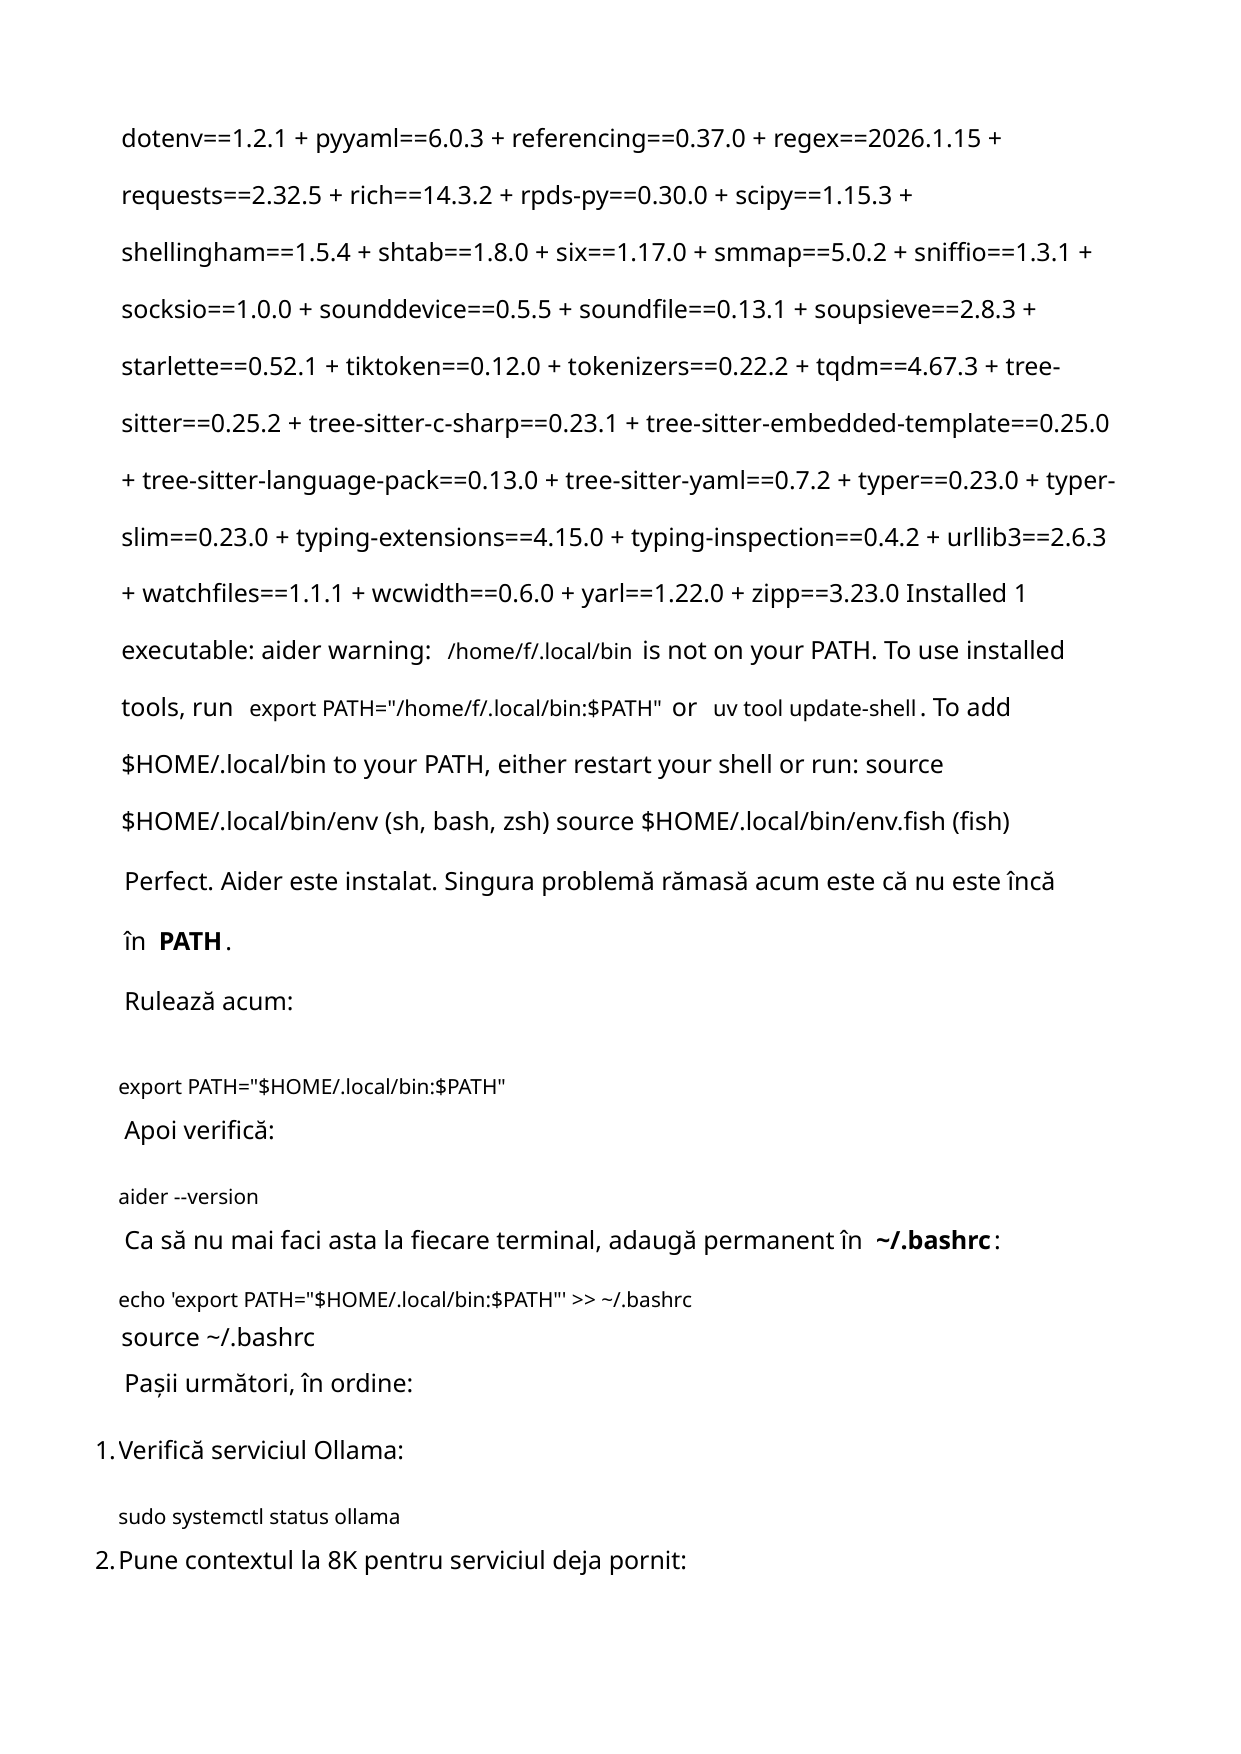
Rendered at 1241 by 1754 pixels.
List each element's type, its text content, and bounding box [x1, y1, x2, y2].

text Pașii următori, în ordine: [119, 1361, 1122, 1403]
text [510, 1069, 1122, 1103]
list Verifică serviciul Ollama: [119, 1426, 1122, 1472]
text [319, 1317, 1122, 1357]
text Apoi verifică: [119, 1107, 1122, 1152]
text [696, 1282, 1122, 1317]
text sudo systemctl status ollama [118, 1500, 404, 1533]
text [405, 1499, 1122, 1533]
text source ~/.bashrc [119, 1318, 318, 1357]
text echo 'export PATH="$HOME/.local/bin:$PATH"' >> ~/.bashrc [118, 1284, 695, 1317]
text Rulează acum: [119, 978, 1122, 1024]
text dotenv==1.2.1 + pyyaml==6.0.3 + referencing==0.37.0 + regex==2026.1.15 + requests==2.32.5 + rich==14.3.2 + rpds-py==0.30.0 + scipy==1.15.3 + shellingham==1.5.4 + shtab==1.8.0 + six==1.17.0 + smmap==5.0.2 + sniffio==1.3.1 + socksio==1.0.0 + sounddevice==0.5.5 + soundfile==0.13.1 + soupsieve==2.8.3 + starlette==0.52.1 + tiktoken==0.12.0 + tokenizers==0.22.2 + tqdm==4.67.3 + tree-sitter==0.25.2 + tree-sitter-c-sharp==0.23.1 + tree-sitter-embedded-template==0.25.0 + tree-sitter-language-pack==0.13.0 + tree-sitter-yaml==0.7.2 + typer==0.23.0 + typer-slim==0.23.0 + typing-extensions==4.15.0 + typing-inspection==0.4.2 + urllib3==2.6.3 + watchfiles==1.1.1 + wcwidth==0.6.0 + yarl==1.22.0 + zipp==3.23.0 Installed 1 executable: aider warning: /home/f/.local/bin is not on your PATH. To use installed tools, run export PATH="/home/f/.local/bin:$PATH" or uv tool update-shell. To add $HOME/.local/bin to your PATH, either restart your shell or run: source $HOME/.local/bin/env (sh, bash, zsh) source $HOME/.local/bin/env.fish (fish) [118, 118, 1122, 841]
text Ca să nu mai faci asta la fiecare terminal, adaugă permanent în ~/.bashrc: [119, 1217, 1122, 1262]
text aider --version [118, 1180, 262, 1213]
list Pune contextul la 8K pentru serviciul deja pornit: [119, 1537, 1122, 1582]
text export PATH="$HOME/.local/bin:$PATH" [118, 1070, 509, 1103]
text [263, 1179, 1122, 1213]
text Perfect. Aider este instalat. Singura problemă rămasă acum este că nu este încă în PATH. [119, 859, 1122, 961]
